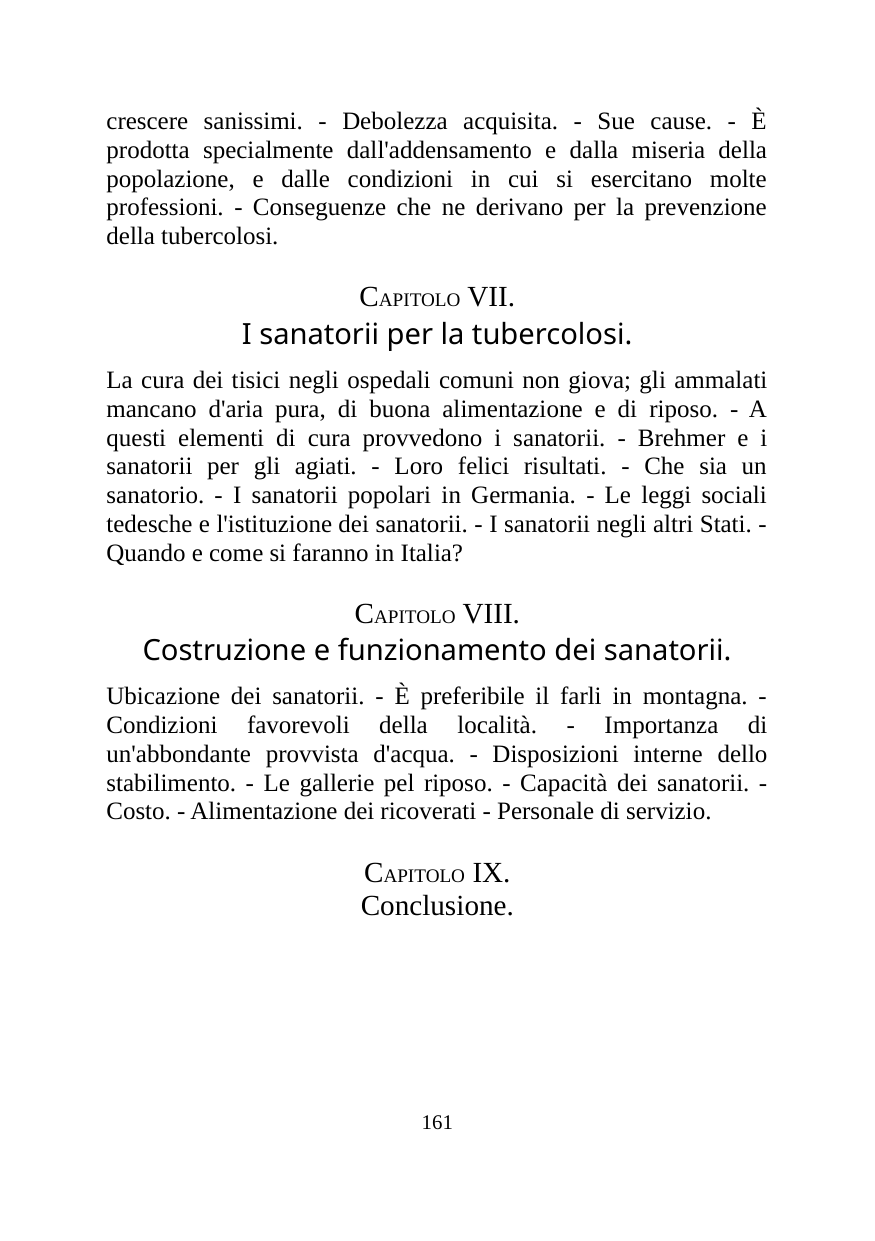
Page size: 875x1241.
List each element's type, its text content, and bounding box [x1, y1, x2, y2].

subtitle I sanatorii per la tubercolosi. [106, 313, 768, 353]
text Capitolo IX. [106, 855, 768, 888]
text La cura dei tisici negli ospedali comuni non giova; gli ammalati mancano d'aria pura, di buona alimentazione e di riposo. - A questi elementi di cura provvedono i sanatorii. - Brehmer e i sanatorii per gli agiati. - Loro felici risultati. - Che sia un sanatorio. - I sanatorii popolari in Germania. - Le leggi sociali tedesche e l'istituzione dei sanatorii. - I sanatorii negli altri Stati. - Quando e come si faranno in Italia? [106, 365, 768, 566]
text Ubicazione dei sanatorii. - È preferibile il farli in montagna. - Condizioni favorevoli della località. - Importanza di un'abbondante provvista d'acqua. - Disposizioni interne dello stabilimento. - Le gallerie pel riposo. - Capacità dei sanatorii. - Costo. - Alimentazione dei ricoverati - Personale di servizio. [106, 681, 768, 825]
text Conclusione. [106, 888, 768, 922]
subtitle Costruzione e funzionamento dei sanatorii. [106, 629, 768, 669]
text Capitolo VIII. [106, 596, 768, 629]
text Capitolo VII. [106, 279, 768, 313]
text crescere sanissimi. - Debolezza acquisita. - Sue cause. - È prodotta specialmente dall'addensamento e dalla miseria della popolazione, e dalle condizioni in cui si esercitano molte professioni. - Conseguenze che ne derivano per la prevenzione della tubercolosi. [106, 106, 768, 250]
